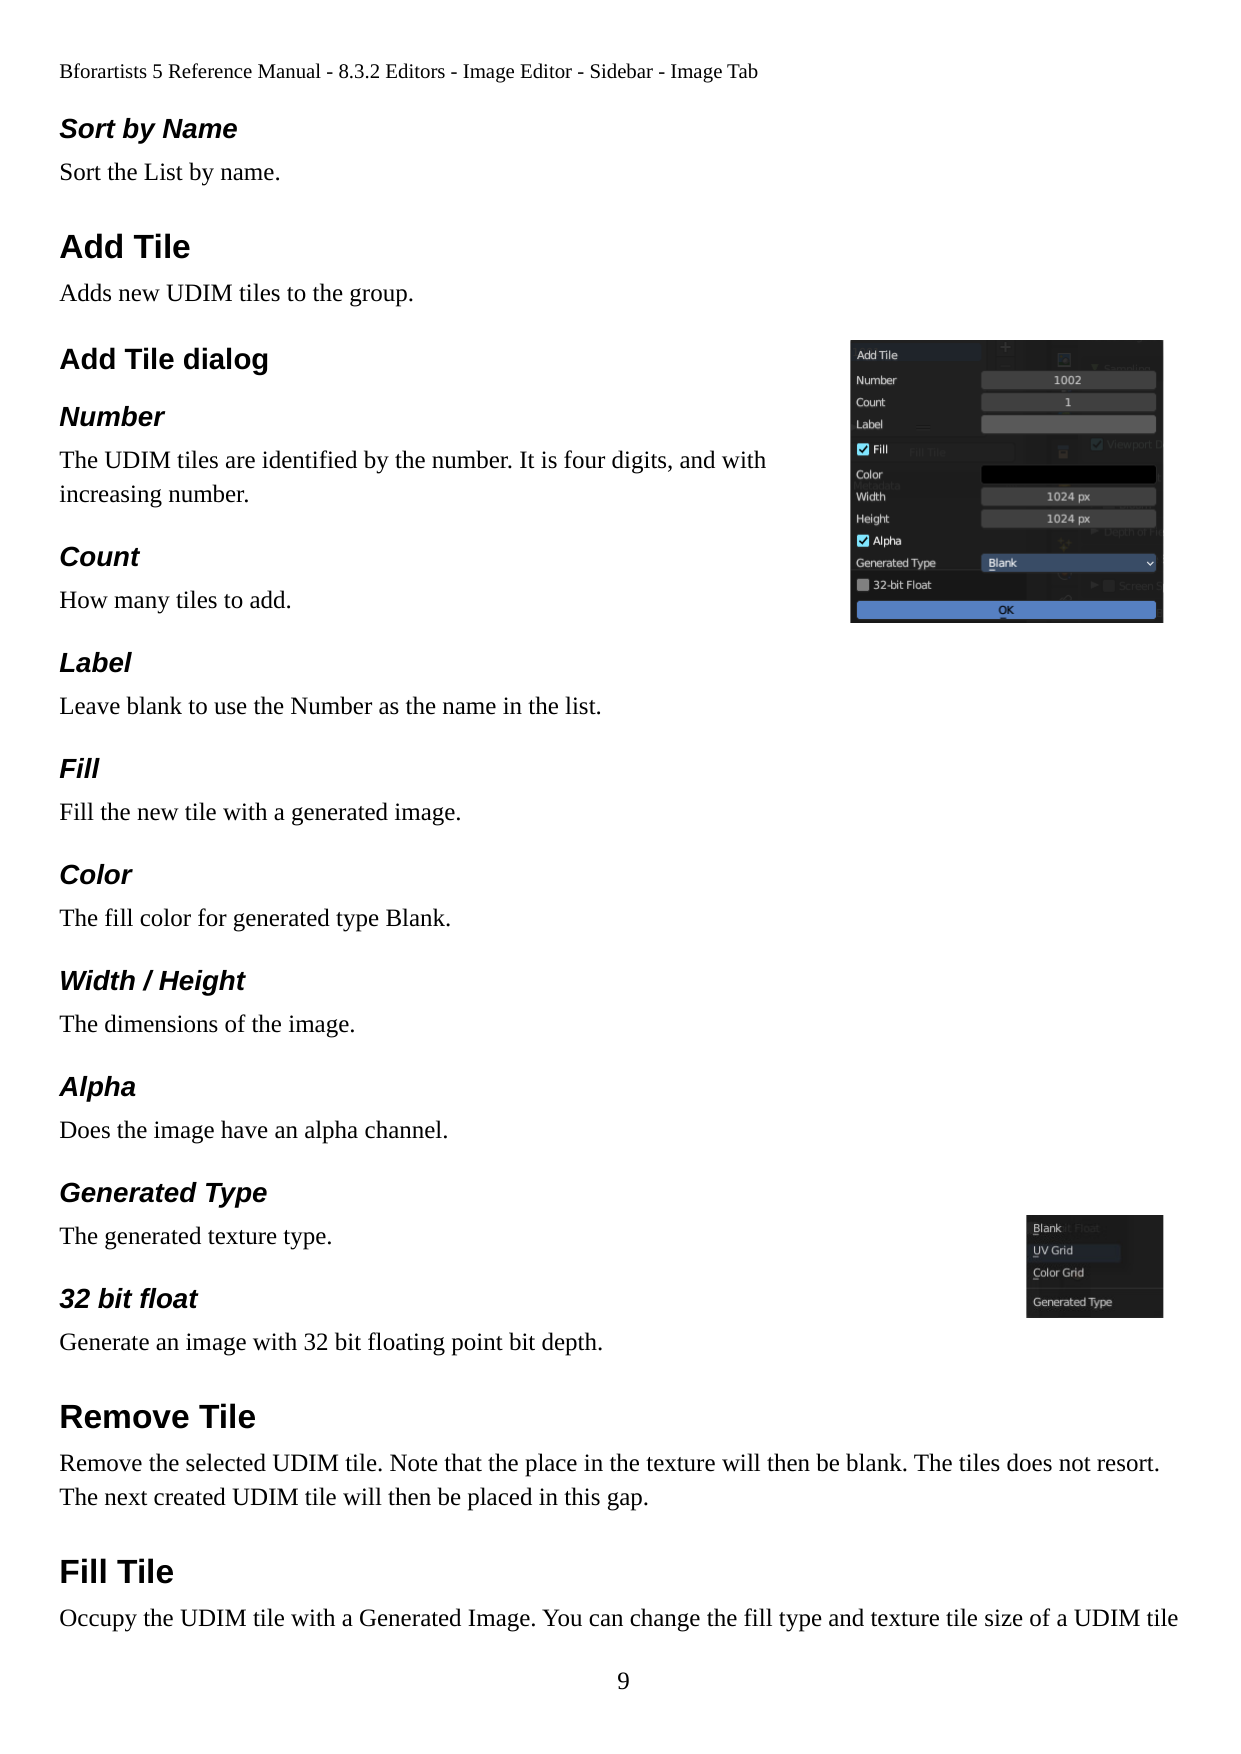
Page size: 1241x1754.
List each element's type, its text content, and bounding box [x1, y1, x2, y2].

subtitle Alpha [59, 1071, 1181, 1102]
subtitle [1164, 541, 1181, 573]
subtitle Remove Tile [59, 1397, 1181, 1435]
subtitle Fill [59, 753, 1181, 784]
text Fill the new tile with a generated image. [59, 797, 1181, 826]
text Sort the List by name. [59, 157, 1181, 186]
text The UDIM tiles are identified by the number. It is four digits, and with increasing number. [59, 445, 850, 508]
subtitle Fill Tile [59, 1552, 1181, 1591]
subtitle [1164, 342, 1181, 375]
text Generate an image with 32 bit floating point bit depth. [59, 1327, 1181, 1356]
subtitle Sort by Name [59, 113, 1181, 144]
text The fill color for generated type Blank. [59, 903, 1181, 932]
text Occupy the UDIM tile with a Generated Image. You can change the fill type and texture tile size of a UDIM tile [59, 1603, 1181, 1632]
subtitle 32 bit float [59, 1282, 1026, 1314]
picture [850, 340, 1164, 623]
text [1164, 585, 1181, 614]
picture [1026, 1215, 1164, 1318]
subtitle Add Tile [59, 227, 1181, 266]
subtitle [1164, 400, 1181, 432]
text Remove the selected UDIM tile. Note that the place in the texture will then be blank. The tiles does not resort. The next created UDIM tile will then be placed in this gap. [59, 1448, 1181, 1511]
subtitle Color [59, 859, 1181, 891]
subtitle Generated Type [59, 1176, 1181, 1208]
text Adds new UDIM tiles to the group. [59, 278, 1181, 307]
text Does the image have an alpha channel. [59, 1115, 1181, 1144]
subtitle Add Tile dialog [59, 342, 850, 375]
subtitle Width / Height [59, 964, 1181, 996]
subtitle Number [59, 400, 850, 432]
text The dimensions of the image. [59, 1009, 1181, 1038]
text Leave blank to use the Number as the name in the list. [59, 691, 1181, 720]
text How many tiles to add. [59, 585, 850, 614]
subtitle [1164, 1282, 1181, 1314]
text The generated texture type. [59, 1221, 1026, 1249]
subtitle Count [59, 541, 850, 573]
subtitle Label [59, 647, 1181, 679]
